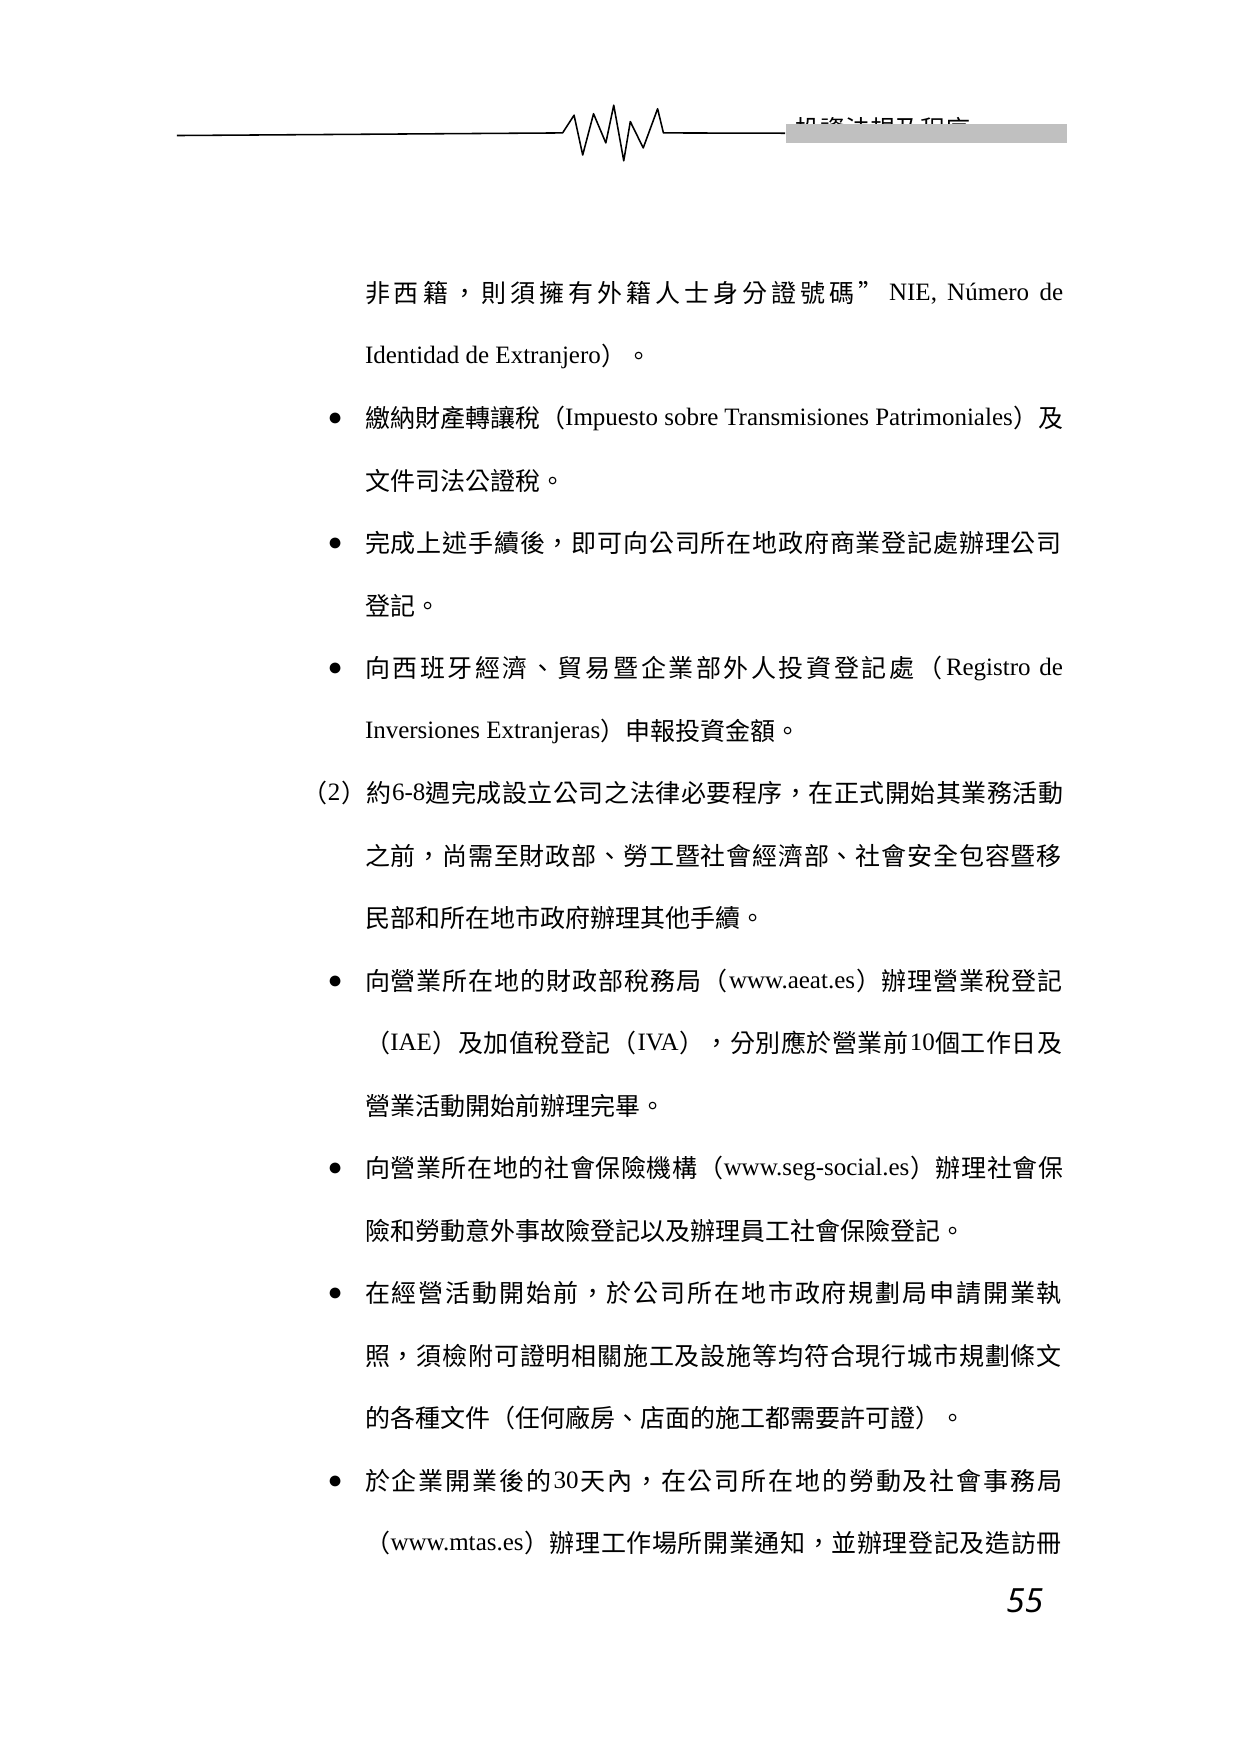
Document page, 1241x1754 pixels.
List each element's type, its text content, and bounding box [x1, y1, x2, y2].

text ● 於企業開業後的30天內，在公司所在地的勞動及社會事務局（www.mtas.es）辦理工作場所開業通知，並辦理登記及造訪冊 [327, 1438, 1063, 1563]
text ● 向營業所在地的財政部稅務局（www.aeat.es）辦理營業稅登記（IAE）及加值稅登記（IVA），分別應於營業前10個工作日及營業活動開始前辦理完畢。 [327, 938, 1063, 1125]
text ● 在經營活動開始前，於公司所在地市政府規劃局申請開業執照，須檢附可證明相關施工及設施等均符合現行城市規劃條文的各種文件（任何廠房、店面的施工都需要許可證）。 [327, 1250, 1063, 1438]
text 非西籍，則須擁有外籍人士身分證號碼”NIE, Número de Identidad de Extranjero）。 [327, 250, 1063, 375]
text ● 向西班牙經濟、貿易暨企業部外人投資登記處（Registro de Inversiones Extranjeras）申報投資金額。 [327, 625, 1063, 750]
text ● 向營業所在地的社會保險機構（www.seg-social.es）辦理社會保險和勞動意外事故險登記以及辦理員工社會保險登記。 [327, 1125, 1063, 1250]
text ● 繳納財產轉讓稅（Impuesto sobre Transmisiones Patrimoniales）及文件司法公證稅。 [327, 375, 1063, 500]
text （2）約6-8週完成設立公司之法律必要程序，在正式開始其業務活動之前，尚需至財政部、勞工暨社會經濟部、社會安全包容暨移民部和所在地市政府辦理其他手續。 [302, 750, 1063, 938]
text ● 完成上述手續後，即可向公司所在地政府商業登記處辦理公司登記。 [327, 500, 1063, 625]
